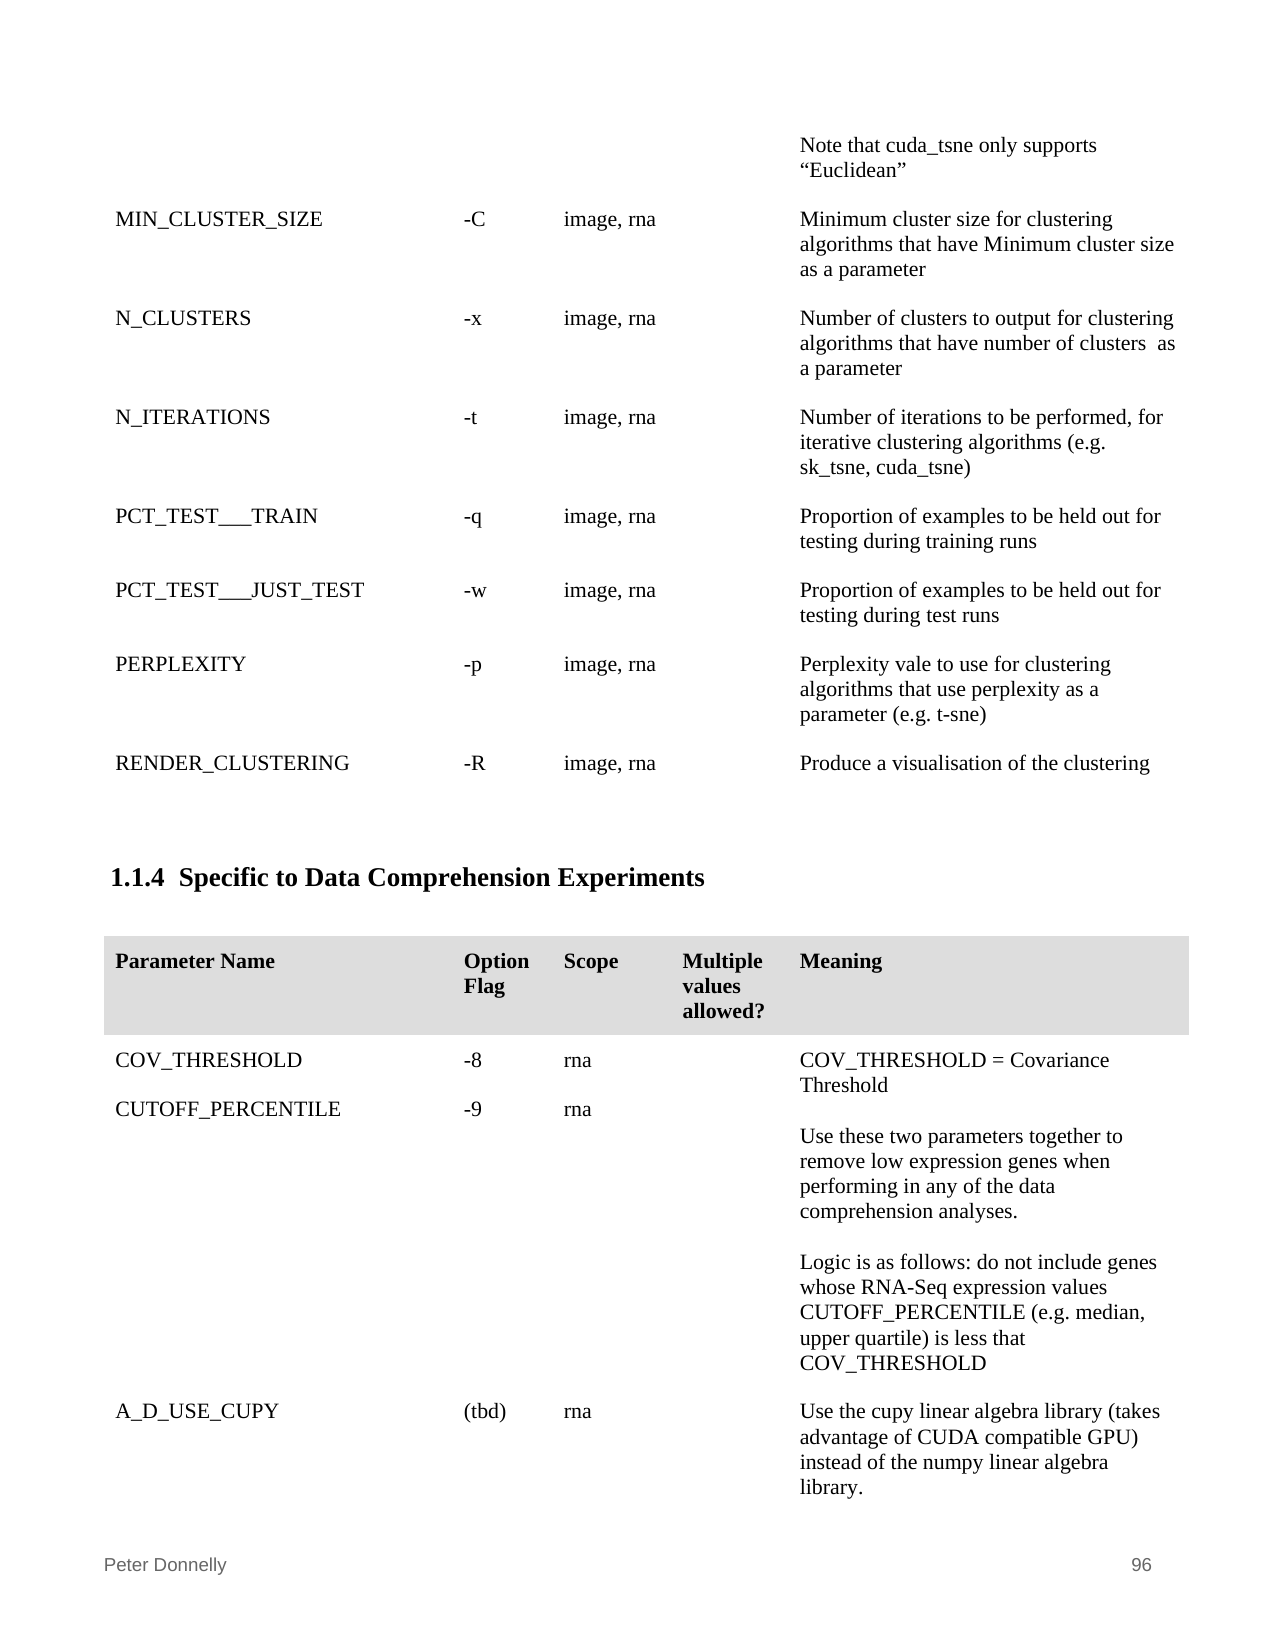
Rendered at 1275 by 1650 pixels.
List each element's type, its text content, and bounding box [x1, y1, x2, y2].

table_cell [452, 120, 552, 194]
table_cell [671, 1035, 788, 1084]
table_cell Use the cupy linear algebra library (takes advantage of CUDA compatible GPU) instead of the numpy linear algebra library. [788, 1387, 1189, 1536]
table_cell -q [452, 491, 552, 565]
table_cell Number of iterations to be performed, for iterative clustering algorithms (e.g. sk_tsne, cuda_tsne) [788, 392, 1189, 491]
table_cell RENDER_CLUSTERING [104, 738, 452, 787]
table_cell COV_THRESHOLD [104, 1035, 452, 1084]
table_cell Number of clusters to output for clustering algorithms that have number of clusters as a parameter [788, 293, 1189, 392]
table_cell -w [452, 565, 552, 639]
table_cell N_ITERATIONS [104, 392, 452, 491]
table_cell rna [552, 1084, 671, 1387]
table_cell COV_THRESHOLD = Covariance Threshold Use these two parameters together to remove low expression genes when performing in any of the data comprehension analyses. Logic is as follows: do not include genes whose RNA-Seq expression values CUTOFF_PERCENTILE (e.g. median, upper quartile) is less that COV_THRESHOLD [788, 1035, 1189, 1387]
table_cell -t [452, 392, 552, 491]
table_header Parameter Name [104, 936, 452, 1035]
table_cell N_CLUSTERS [104, 293, 452, 392]
table_cell -R [452, 738, 552, 787]
table_cell PCT_TEST___TRAIN [104, 491, 452, 565]
table_cell image, rna [552, 392, 671, 491]
table_cell image, rna [552, 565, 671, 639]
table_cell PCT_TEST___JUST_TEST [104, 565, 452, 639]
table_cell rna [552, 1387, 671, 1536]
table_cell [671, 293, 788, 392]
table_cell [552, 120, 671, 194]
table_cell image, rna [552, 194, 671, 293]
table_cell MIN_CLUSTER_SIZE [104, 194, 452, 293]
table_cell PERPLEXITY [104, 639, 452, 738]
table_cell Produce a visualisation of the clustering [788, 738, 1189, 787]
table_cell Proportion of examples to be held out for testing during training runs [788, 491, 1189, 565]
table_cell -x [452, 293, 552, 392]
table_cell [671, 738, 788, 787]
table_cell -p [452, 639, 552, 738]
table_cell image, rna [552, 293, 671, 392]
table_cell [104, 120, 452, 194]
table_cell [671, 120, 788, 194]
table_cell [671, 1387, 788, 1536]
table_cell image, rna [552, 491, 671, 565]
table_cell [671, 1084, 788, 1387]
table_header Scope [552, 936, 671, 1035]
table_cell [671, 639, 788, 738]
table_cell [671, 491, 788, 565]
table_cell -9 [452, 1084, 552, 1387]
table_cell [671, 392, 788, 491]
table_cell [671, 565, 788, 639]
table_cell Perplexity vale to use for clustering algorithms that use perplexity as a parameter (e.g. t-sne) [788, 639, 1189, 738]
table_cell Minimum cluster size for clustering algorithms that have Minimum cluster size as a parameter [788, 194, 1189, 293]
table_header Option Flag [452, 936, 552, 1035]
subtitle Specific to Data Comprehension Experiments [103, 861, 1181, 892]
table_cell -C [452, 194, 552, 293]
table_header Multiple values allowed? [671, 936, 788, 1035]
table_cell [671, 194, 788, 293]
table_cell Proportion of examples to be held out for testing during test runs [788, 565, 1189, 639]
table_cell image, rna [552, 738, 671, 787]
table_cell image, rna [552, 639, 671, 738]
table_cell (tbd) [452, 1387, 552, 1536]
table_cell rna [552, 1035, 671, 1084]
table_cell CUTOFF_PERCENTILE [104, 1084, 452, 1387]
table_cell Note that cuda_tsne only supports “Euclidean” [788, 120, 1189, 194]
table_cell -8 [452, 1035, 552, 1084]
table_header Meaning [788, 936, 1189, 1035]
table_cell A_D_USE_CUPY [104, 1387, 452, 1536]
